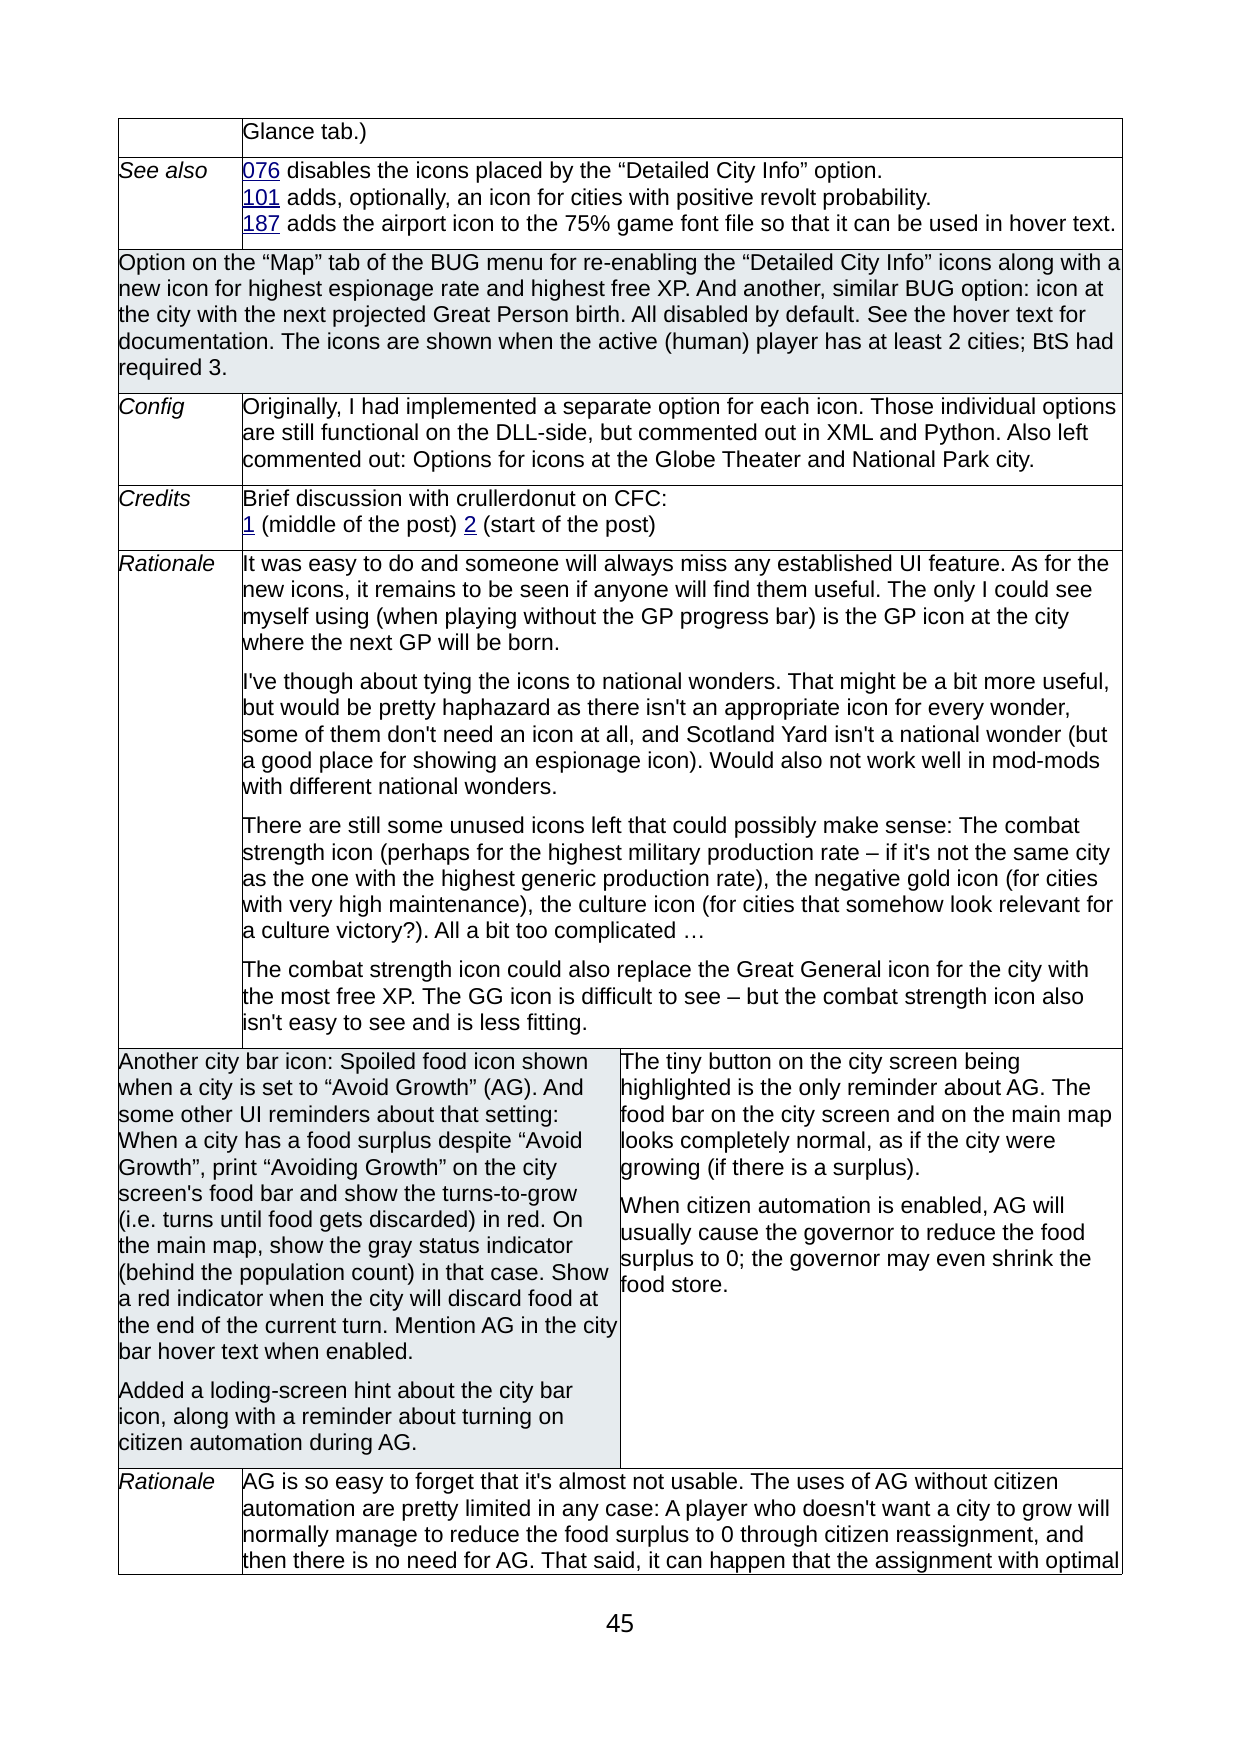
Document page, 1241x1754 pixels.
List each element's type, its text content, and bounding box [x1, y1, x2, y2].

table_cell See also [119, 158, 242, 248]
table_cell It was easy to do and someone will always miss any established UI feature. As for the new icons, it remains to be seen if anyone will find them useful. The only I could see myself using (when playing without the GP progress bar) is the GP icon at the city where the next GP will be born. I've though about tying the icons to national wonders. That might be a bit more useful, but would be pretty haphazard as there isn't an appropriate icon for every wonder, some of them don't need an icon at all, and Scotland Yard isn't a national wonder (but a good place for showing an espionage icon). Would also not work well in mod-mods with different national wonders. There are still some unused icons left that could possibly make sense: The combat strength icon (perhaps for the highest military production rate – if it's not the same city as the one with the highest generic production rate), the negative gold icon (for cities with very high maintenance), the culture icon (for cities that somehow look relevant for a culture victory?). All a bit too complicated … The combat strength icon could also replace the Great General icon for the city with the most free XP. The GG icon is difficult to see – but the combat strength icon also isn't easy to see and is less fitting. [243, 551, 1122, 1048]
table_cell Credits [119, 486, 242, 550]
table_cell AG is so easy to forget that it's almost not usable. The uses of AG without citizen automation are pretty limited in any case: A player who doesn't want a city to grow will normally manage to reduce the food surplus to 0 through citizen reassignment, and then there is no need for AG. That said, it can happen that the assignment with optimal [243, 1469, 1122, 1574]
table_cell Option on the “Map” tab of the BUG menu for re-enabling the “Detailed City Info” icons along with a new icon for highest espionage rate and highest free XP. And another, similar BUG option: icon at the city with the next projected Great Person birth. All disabled by default. See the hover text for documentation. The icons are shown when the active (human) player has at least 2 cities; BtS had required 3. [119, 250, 1122, 393]
table_cell Config [119, 394, 242, 484]
table_cell Rationale [119, 1469, 242, 1574]
table_cell Brief discussion with crullerdonut on CFC: 1 (middle of the post) 2 (start of the post) [243, 486, 1122, 550]
table_cell Rationale [119, 551, 242, 1048]
table_cell Originally, I had implemented a separate option for each icon. Those individual options are still functional on the DLL-side, but commented out in XML and Python. Also left commented out: Options for icons at the Globe Theater and National Park city. [243, 394, 1122, 484]
table_cell The tiny button on the city screen being highlighted is the only reminder about AG. The food bar on the city screen and on the main map looks completely normal, as if the city were growing (if there is a surplus). When citizen automation is enabled, AG will usually cause the governor to reduce the food surplus to 0; the governor may even shrink the food store. [621, 1049, 1122, 1468]
table_cell 076 disables the icons placed by the “Detailed City Info” option. 101 adds, optionally, an icon for cities with positive revolt probability. 187 adds the airport icon to the 75% game font file so that it can be used in hover text. [243, 158, 1122, 248]
table_cell Another city bar icon: Spoiled food icon shown when a city is set to “Avoid Growth” (AG). And some other UI reminders about that setting: When a city has a food surplus despite “Avoid Growth”, print “Avoiding Growth” on the city screen's food bar and show the turns-to-grow (i.e. turns until food gets discarded) in red. On the main map, show the gray status indicator (behind the population count) in that case. Show a red indicator when the city will discard food at the end of the current turn. Mention AG in the city bar hover text when enabled. Added a loding-screen hint about the city bar icon, along with a reminder about turning on citizen automation during AG. [119, 1049, 620, 1468]
table_cell Glance tab.) [243, 119, 1122, 157]
table_cell [119, 119, 242, 157]
